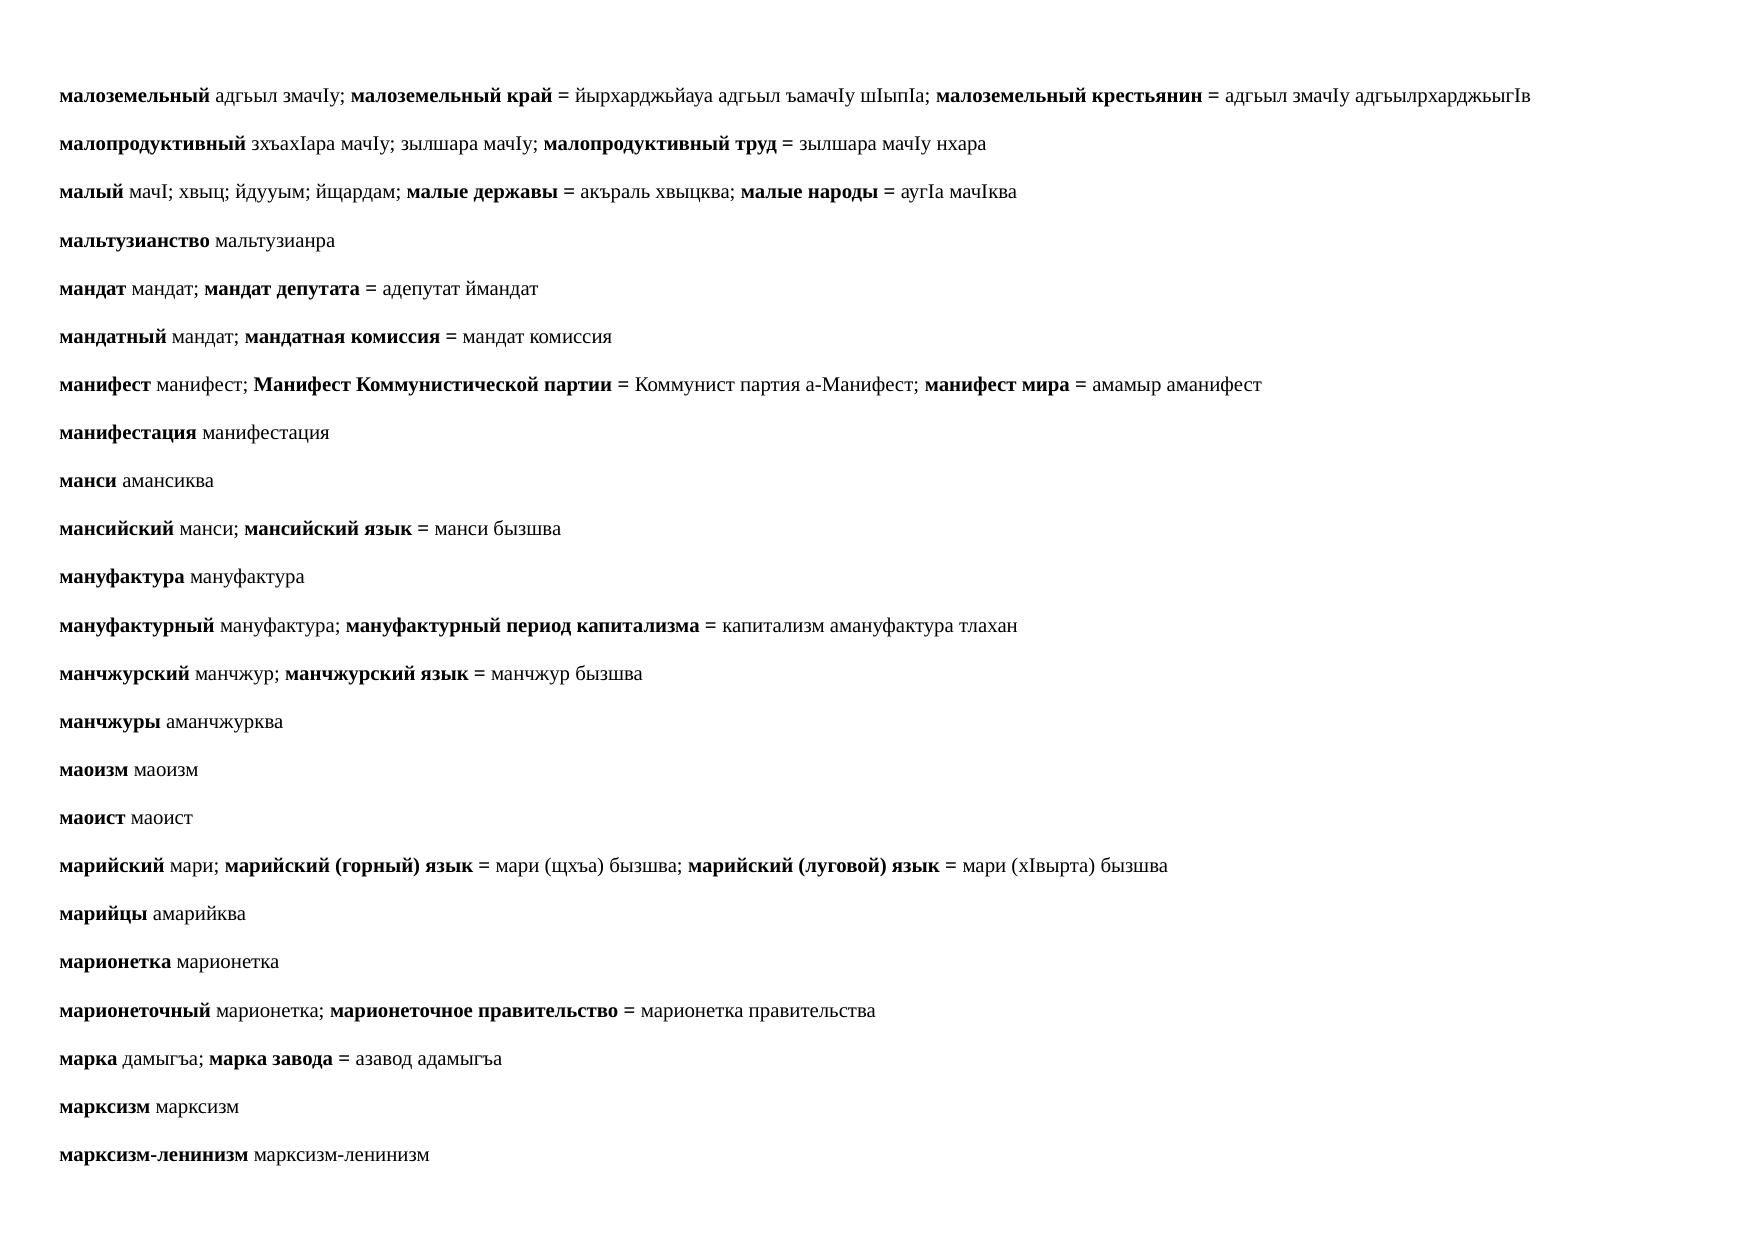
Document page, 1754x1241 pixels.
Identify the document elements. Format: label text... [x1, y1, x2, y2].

text манчжуры аманчжурква [59, 709, 1695, 733]
text манифест манифест; Манифест Коммунистической партии = Коммунист партия а-Манифест; манифест мира = амамыр аманифест [59, 372, 1695, 396]
text мандат мандат; мандат депутата = адепутат ймандат [59, 276, 1695, 300]
text маоист маоист [59, 805, 1695, 829]
text манифестация манифестация [59, 420, 1695, 444]
text марксизм марксизм [59, 1094, 1695, 1118]
text мануфактурный мануфактура; мануфактурный период капитализма = капитализм амануфактура тлахан [59, 612, 1695, 637]
text мандатный мандат; мандатная комиссия = мандат комиссия [59, 324, 1695, 348]
text мануфактура мануфактура [59, 564, 1695, 588]
text манси амансиква [59, 468, 1695, 492]
text маоизм маоизм [59, 757, 1695, 781]
text малый мачI; хвыц; йдууым; йщардам; малые державы = акъраль хвыцква; малые народы = аугIа мачIква [59, 179, 1695, 203]
text малоземельный адгьыл змачIу; малоземельный край = йырхарджьйауа адгьыл ъамачIу шIыпIа; малоземельный крестьянин = адгьыл змачIу адгьылрхарджьыгIв [59, 83, 1695, 107]
text манчжурский манчжур; манчжурский язык = манчжур бызшва [59, 661, 1695, 685]
text марионеточный марионетка; марионеточное правительство = марионетка правительства [59, 997, 1695, 1022]
text марионетка марионетка [59, 949, 1695, 973]
text марксизм-ленинизм марксизм-ленинизм [59, 1142, 1695, 1166]
text малопродуктивный зхъахIара мачIу; зылшара мачIу; малопродуктивный труд = зылшара мачIу нхара [59, 131, 1695, 155]
text марка дамыгъа; марка завода = азавод адамыгъа [59, 1046, 1695, 1070]
text марийский мари; марийский (горный) язык = мари (щхъа) бызшва; марийский (луговой) язык = мари (хIвырта) бызшва [59, 853, 1695, 877]
text мансийский манси; мансийский язык = манси бызшва [59, 516, 1695, 540]
text мальтузианство мальтузианра [59, 227, 1695, 252]
text марийцы амарийква [59, 901, 1695, 925]
